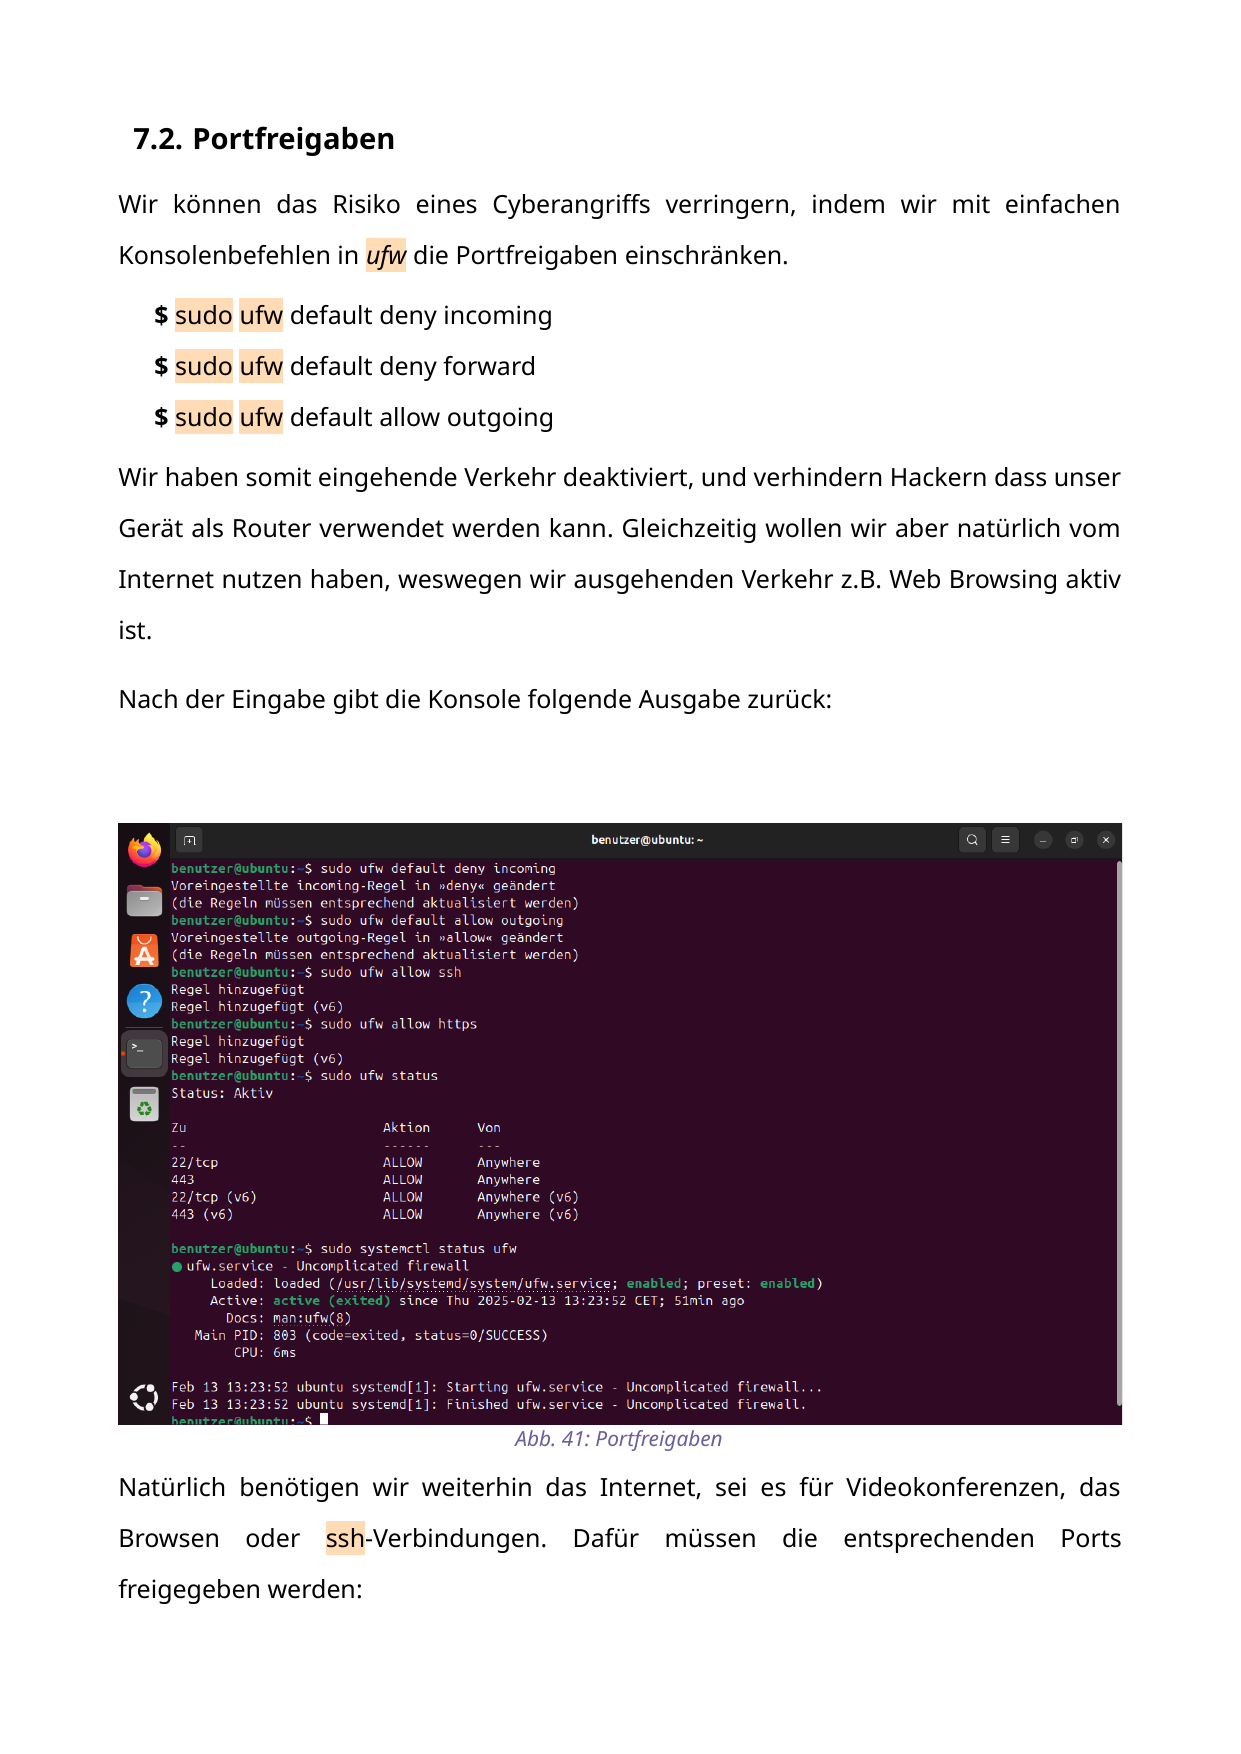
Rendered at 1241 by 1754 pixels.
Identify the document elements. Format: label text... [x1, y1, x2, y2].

text Wir haben somit eingehende Verkehr deaktiviert, und verhindern Hackern dass unser Gerät als Router verwendet werden kann. Gleichzeitig wollen wir aber natürlich vom Internet nutzen haben, weswegen wir ausgehenden Verkehr z.B. Web Browsing aktiv ist. [118, 460, 1122, 647]
text Abb. 41: Portfreigaben [118, 1425, 1122, 1453]
text [118, 811, 1122, 823]
text Nach der Eingabe gibt die Konsole folgende Ausgabe zurück: [118, 682, 1122, 716]
text Wir können das Risiko eines Cyberangriffs verringern, indem wir mit einfachen Konsolenbefehlen in ufw die Portfreigaben einschränken. [118, 187, 1122, 272]
text Natürlich benötigen wir weiterhin das Internet, sei es für Videokonferenzen, das Browsen oder ssh-Verbindungen. Dafür müssen die entsprechenden Ports freigegeben werden: [118, 1453, 1122, 1606]
subtitle Portfreigaben [118, 118, 1122, 158]
text $ sudo ufw default deny forward [154, 349, 1122, 383]
text $ sudo ufw default deny incoming [154, 298, 1122, 332]
text $ sudo ufw default allow outgoing [154, 400, 1122, 434]
picture [118, 823, 1123, 1425]
